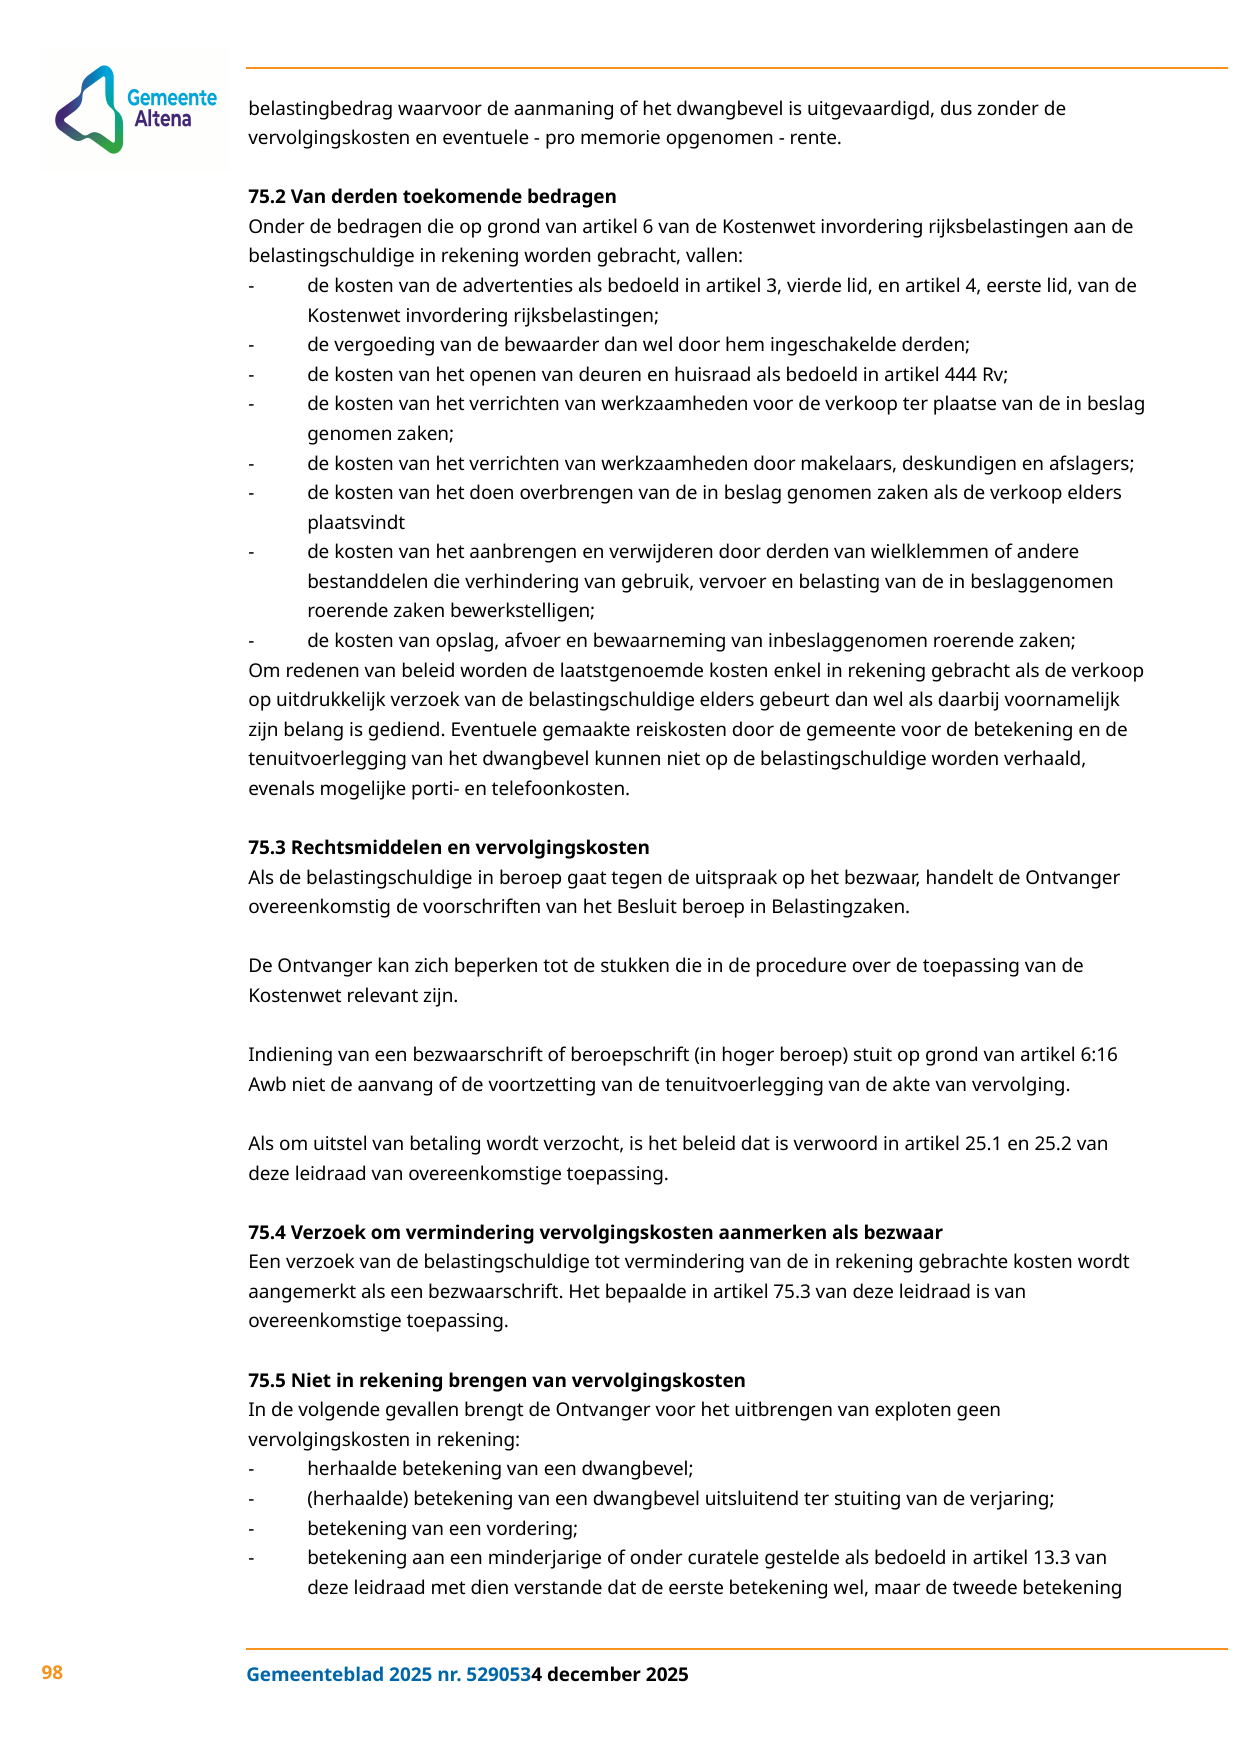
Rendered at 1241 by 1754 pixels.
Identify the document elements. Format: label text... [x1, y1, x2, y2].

list de kosten van het doen overbrengen van de in beslag genomen zaken als de verkoop elders plaatsvindt [248, 479, 1152, 535]
text Om redenen van beleid worden de laatstgenoemde kosten enkel in rekening gebracht als de verkoop op uitdrukkelijk verzoek van de belastingschuldige elders gebeurt dan wel als daarbij voornamelijk zijn belang is gediend. Eventuele gemaakte reiskosten door de gemeente voor de betekening en de tenuitvoerlegging van het dwangbevel kunnen niet op de belastingschuldige worden verhaald, evenals mogelijke porti- en telefoonkosten. [248, 657, 1152, 801]
list de kosten van het openen van deuren en huisraad als bedoeld in artikel 444 Rv; [248, 361, 1152, 387]
list herhaalde betekening van een dwangbevel; [248, 1456, 1152, 1481]
text In de volgende gevallen brengt de Ontvanger voor het uitbrengen van exploten geen vervolgingskosten in rekening: [248, 1396, 1152, 1452]
text Een verzoek van de belastingschuldige tot vermindering van de in rekening gebrachte kosten wordt aangemerkt als een bezwaarschrift. Het bepaalde in artikel 75.3 van deze leidraad is van overeenkomstige toepassing. [248, 1248, 1152, 1333]
list de kosten van het aanbrengen en verwijderen door derden van wielklemmen of andere bestanddelen die verhindering van gebruik, vervoer en belasting van de in beslaggenomen roerende zaken bewerkstelligen; [248, 538, 1152, 623]
list betekening aan een minderjarige of onder curatele gestelde als bedoeld in artikel 13.3 van deze leidraad met dien verstande dat de eerste betekening wel, maar de tweede betekening [248, 1544, 1152, 1600]
text belastingbedrag waarvoor de aanmaning of het dwangbevel is uitgevaardigd, dus zonder de vervolgingskosten en eventuele - pro memorie opgenomen - rente. [248, 95, 1152, 150]
list de kosten van opslag, afvoer en bewaarneming van inbeslaggenomen roerende zaken; [248, 627, 1152, 653]
list de vergoeding van de bewaarder dan wel door hem ingeschakelde derden; [248, 331, 1152, 357]
text 75.4 Verzoek om vermindering vervolgingskosten aanmerken als bezwaar [248, 1219, 1152, 1245]
text Als om uitstel van betaling wordt verzocht, is het beleid dat is verwoord in artikel 25.1 en 25.2 van deze leidraad van overeenkomstige toepassing. [248, 1130, 1152, 1186]
list de kosten van de advertenties als bedoeld in artikel 3, vierde lid, en artikel 4, eerste lid, van de Kostenwet invordering rijksbelastingen; [248, 272, 1152, 328]
text 75.2 Van derden toekomende bedragen [248, 183, 1152, 209]
list (herhaalde) betekening van een dwangbevel uitsluitend ter stuiting van de verjaring; [248, 1485, 1152, 1511]
list de kosten van het verrichten van werkzaamheden door makelaars, deskundigen en afslagers; [248, 450, 1152, 476]
list de kosten van het verrichten van werkzaamheden voor de verkoop ter plaatse van de in beslag genomen zaken; [248, 391, 1152, 446]
text 75.3 Rechtsmiddelen en vervolgingskosten [248, 834, 1152, 860]
list betekening van een vordering; [248, 1515, 1152, 1541]
text Indiening van een bezwaarschrift of beroepschrift (in hoger beroep) stuit op grond van artikel 6:16 Awb niet de aanvang of de voortzetting van de tenuitvoerlegging van de akte van vervolging. [248, 1041, 1152, 1097]
text Als de belastingschuldige in beroep gaat tegen de uitspraak op het bezwaar, handelt de Ontvanger overeenkomstig de voorschriften van het Besluit beroep in Belastingzaken. [248, 864, 1152, 919]
text Onder de bedragen die op grond van artikel 6 van de Kostenwet invordering rijksbelastingen aan de belastingschuldige in rekening worden gebracht, vallen: [248, 213, 1152, 268]
picture [41, 47, 231, 172]
text De Ontvanger kan zich beperken tot de stukken die in de procedure over de toepassing van de Kostenwet relevant zijn. [248, 953, 1152, 1008]
text 75.5 Niet in rekening brengen van vervolgingskosten [248, 1367, 1152, 1393]
